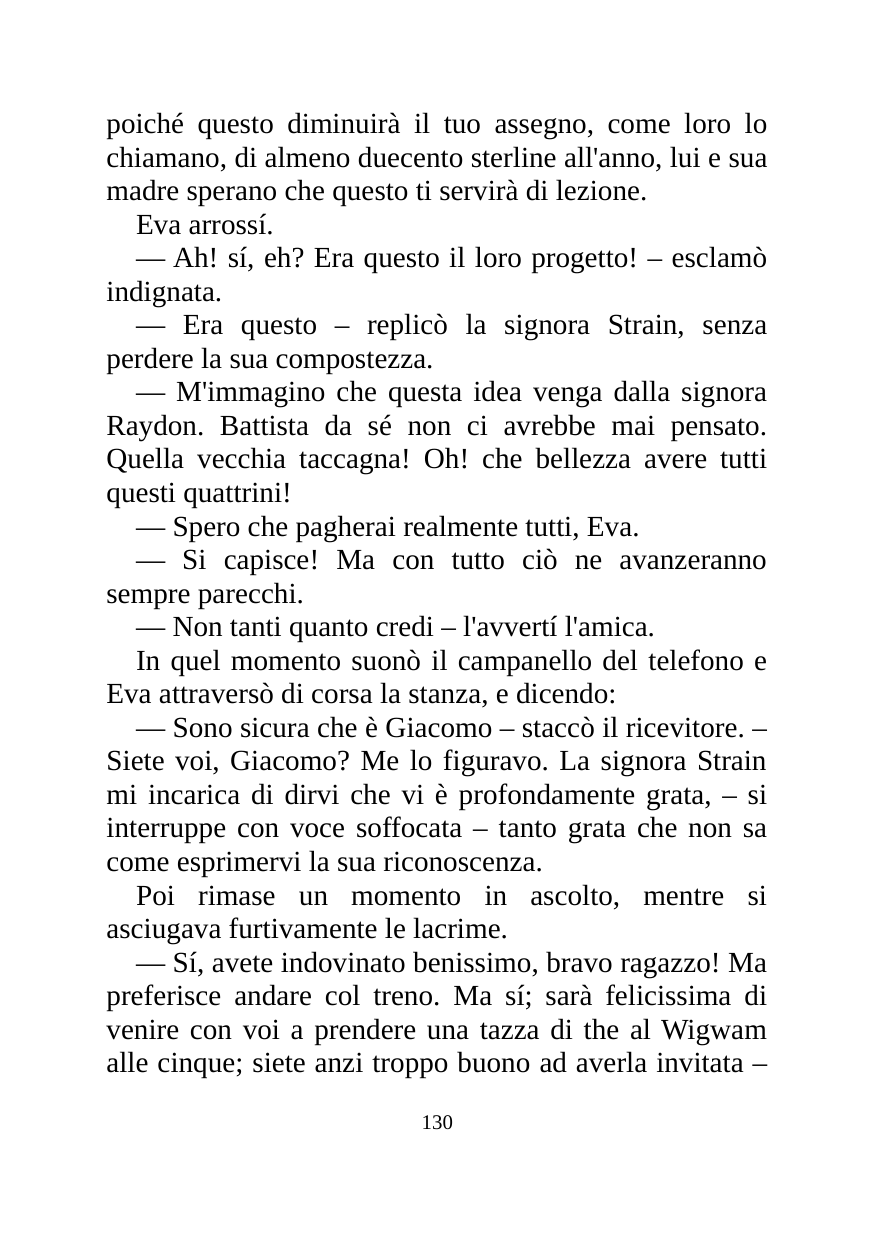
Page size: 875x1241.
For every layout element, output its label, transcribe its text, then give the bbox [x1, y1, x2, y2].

text — Ah! sí, eh? Era questo il loro progetto! – esclamò indignata. [106, 240, 768, 307]
text Poi rimase un momento in ascolto, mentre si asciugava furtivamente le lacrime. [106, 878, 768, 945]
text — Si capisce! Ma con tutto ciò ne avanzeranno sempre parecchi. [106, 542, 768, 609]
text Eva arrossí. [106, 207, 768, 240]
text — Sono sicura che è Giacomo – staccò il ricevitore. – Siete voi, Giacomo? Me lo figuravo. La signora Strain mi incarica di dirvi che vi è profondamente grata, – si interruppe con voce soffocata – tanto grata che non sa come esprimervi la sua riconoscenza. [106, 710, 768, 878]
text poiché questo diminuirà il tuo assegno, come loro lo chiamano, di almeno duecento sterline all'anno, lui e sua madre sperano che questo ti servirà di lezione. [106, 106, 768, 207]
text — Sí, avete indovinato benissimo, bravo ragazzo! Ma preferisce andare col treno. Ma sí; sarà felicissima di venire con voi a prendere una tazza di the al Wigwam alle cinque; siete anzi troppo buono ad averla invitata – [106, 945, 768, 1079]
text — Era questo – replicò la signora Strain, senza perdere la sua compostezza. [106, 307, 768, 374]
text — M'immagino che questa idea venga dalla signora Raydon. Battista da sé non ci avrebbe mai pensato. Quella vecchia taccagna! Oh! che bellezza avere tutti questi quattrini! [106, 374, 768, 509]
text — Spero che pagherai realmente tutti, Eva. [106, 509, 768, 542]
text In quel momento suonò il campanello del telefono e Eva attraversò di corsa la stanza, e dicendo: [106, 643, 768, 710]
text — Non tanti quanto credi – l'avvertí l'amica. [106, 609, 768, 643]
